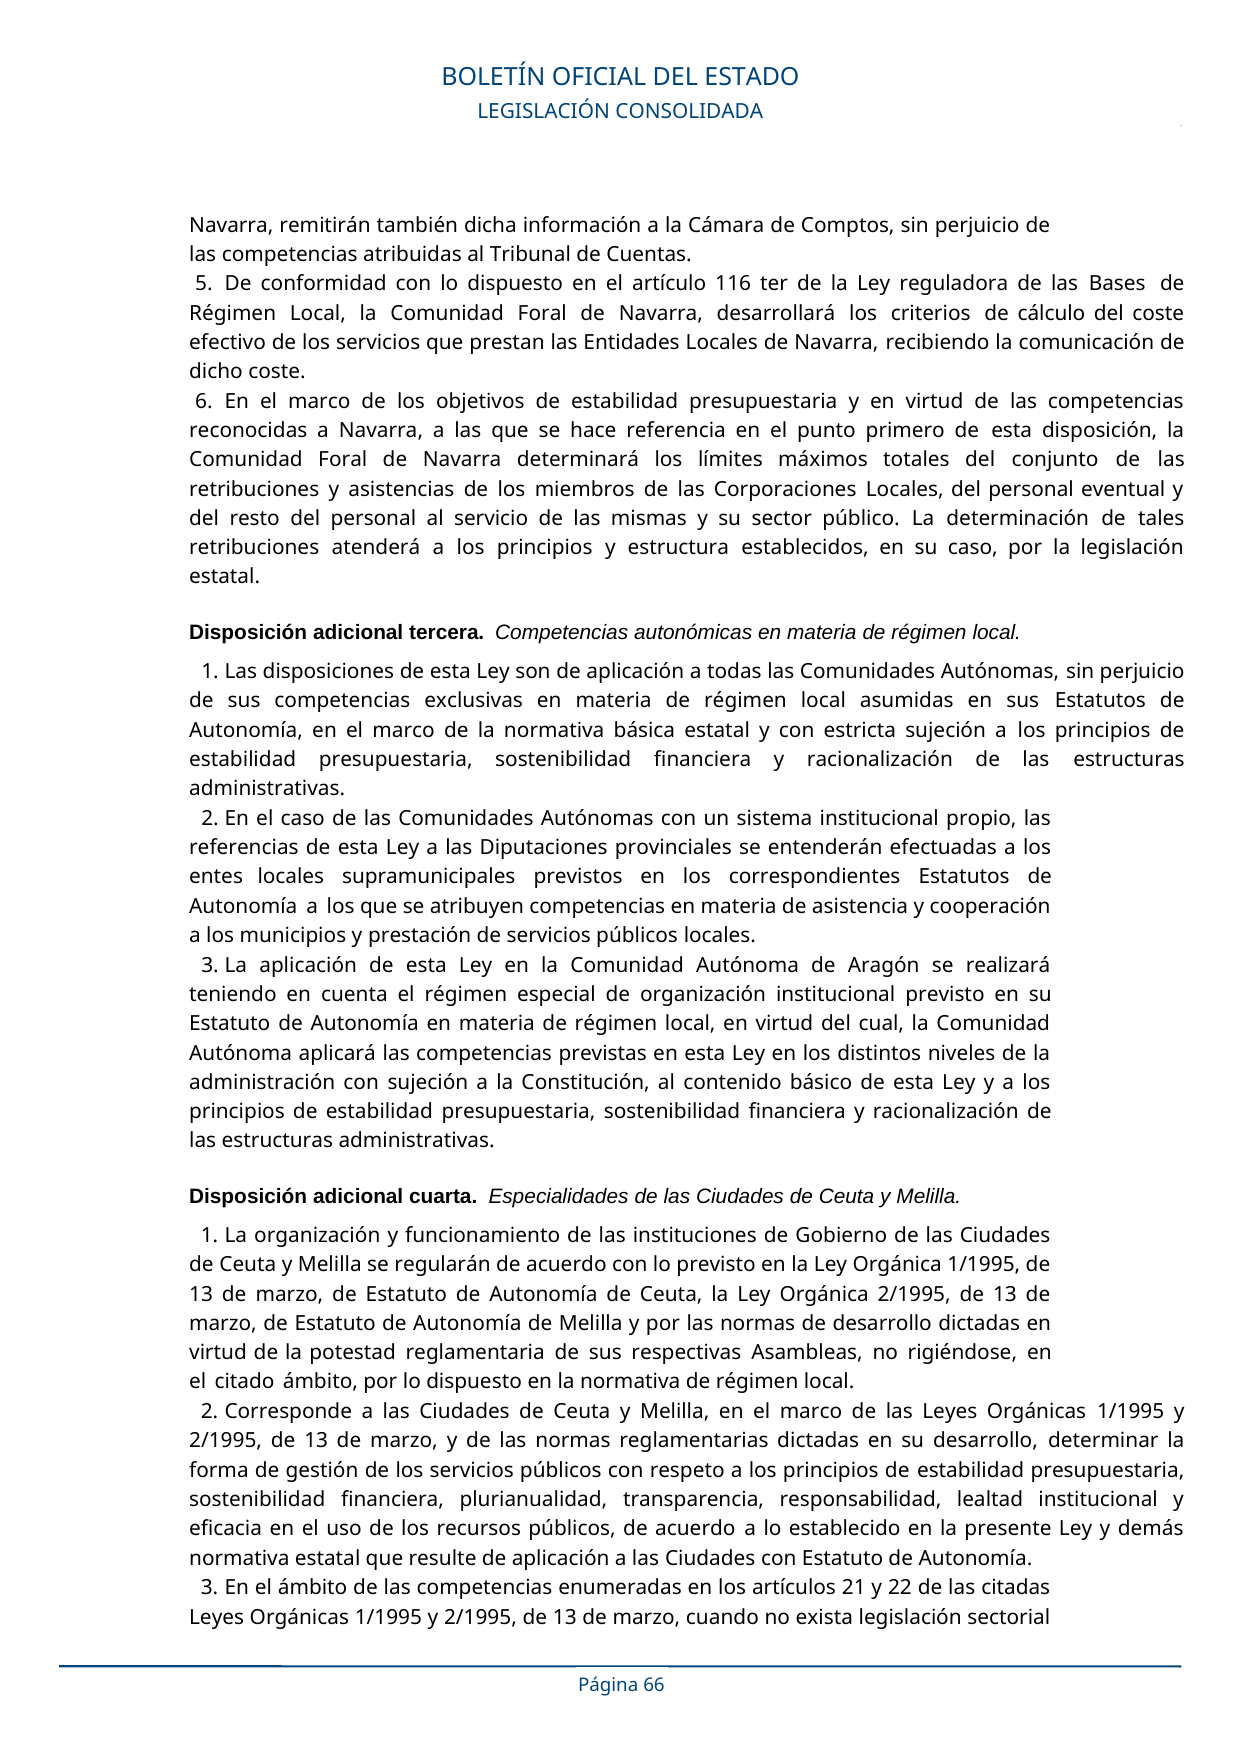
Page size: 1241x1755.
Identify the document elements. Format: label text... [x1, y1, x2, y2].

list La aplicación de esta Ley en la Comunidad Autónoma de Aragón se realizará teniendo en cuenta el régimen especial de organización institucional previsto en su Estatuto de Autonomía en materia de régimen local, en virtud del cual, la Comunidad Autónoma aplicará las competencias previstas en esta Ley en los distintos niveles de la administración con sujeción a la Constitución, al contenido básico de esta Ley y a los principios de estabilidad presupuestaria, sostenibilidad financiera y racionalización de las estructuras administrativas. [175, 950, 1052, 1154]
text Disposición adicional cuarta. Especialidades de las Ciudades de Ceuta y Melilla. [189, 1184, 1184, 1208]
text Disposición adicional tercera. Competencias autonómicas en materia de régimen local. [189, 620, 1184, 644]
text Navarra, remitirán también dicha información a la Cámara de Comptos, sin perjuicio de las competencias atribuidas al Tribunal de Cuentas. [189, 210, 1052, 267]
list Corresponde a las Ciudades de Ceuta y Melilla, en el marco de las Leyes Orgánicas 1/1995 y 2/1995, de 13 de marzo, y de las normas reglamentarias dictadas en su desarrollo, determinar la forma de gestión de los servicios públicos con respeto a los principios de estabilidad presupuestaria, sostenibilidad financiera, plurianualidad, transparencia, responsabilidad, lealtad institucional y eficacia en el uso de los recursos públicos, de acuerdo a lo establecido en la presente Ley y demás normativa estatal que resulte de aplicación a las Ciudades con Estatuto de Autonomía. [175, 1396, 1184, 1571]
list La organización y funcionamiento de las instituciones de Gobierno de las Ciudades de Ceuta y Melilla se regularán de acuerdo con lo previsto en la Ley Orgánica 1/1995, de 13 de marzo, de Estatuto de Autonomía de Ceuta, la Ley Orgánica 2/1995, de 13 de marzo, de Estatuto de Autonomía de Melilla y por las normas de desarrollo dictadas en virtud de la potestad reglamentaria de sus respectivas Asambleas, no rigiéndose, en el citado ámbito, por lo dispuesto en la normativa de régimen local. [175, 1220, 1052, 1395]
list En el ámbito de las competencias enumeradas en los artículos 21 y 22 de las citadas Leyes Orgánicas 1/1995 y 2/1995, de 13 de marzo, cuando no exista legislación sectorial [175, 1572, 1052, 1630]
list En el caso de las Comunidades Autónomas con un sistema institucional propio, las referencias de esta Ley a las Diputaciones provinciales se entenderán efectuadas a los entes locales supramunicipales previstos en los correspondientes Estatutos de Autonomía a los que se atribuyen competencias en materia de asistencia y cooperación a los municipios y prestación de servicios públicos locales. [175, 803, 1052, 949]
list De conformidad con lo dispuesto en el artículo 116 ter de la Ley reguladora de las Bases de Régimen Local, la Comunidad Foral de Navarra, desarrollará los criterios de cálculo del coste efectivo de los servicios que prestan las Entidades Locales de Navarra, recibiendo la comunicación de dicho coste. [175, 268, 1184, 385]
list En el marco de los objetivos de estabilidad presupuestaria y en virtud de las competencias reconocidas a Navarra, a las que se hace referencia en el punto primero de esta disposición, la Comunidad Foral de Navarra determinará los límites máximos totales del conjunto de las retribuciones y asistencias de los miembros de las Corporaciones Locales, del personal eventual y del resto del personal al servicio de las mismas y su sector público. La determinación de tales retribuciones atenderá a los principios y estructura establecidos, en su caso, por la legislación estatal. [175, 386, 1184, 590]
list Las disposiciones de esta Ley son de aplicación a todas las Comunidades Autónomas, sin perjuicio de sus competencias exclusivas en materia de régimen local asumidas en sus Estatutos de Autonomía, en el marco de la normativa básica estatal y con estricta sujeción a los principios de estabilidad presupuestaria, sostenibilidad financiera y racionalización de las estructuras administrativas. [175, 656, 1184, 802]
